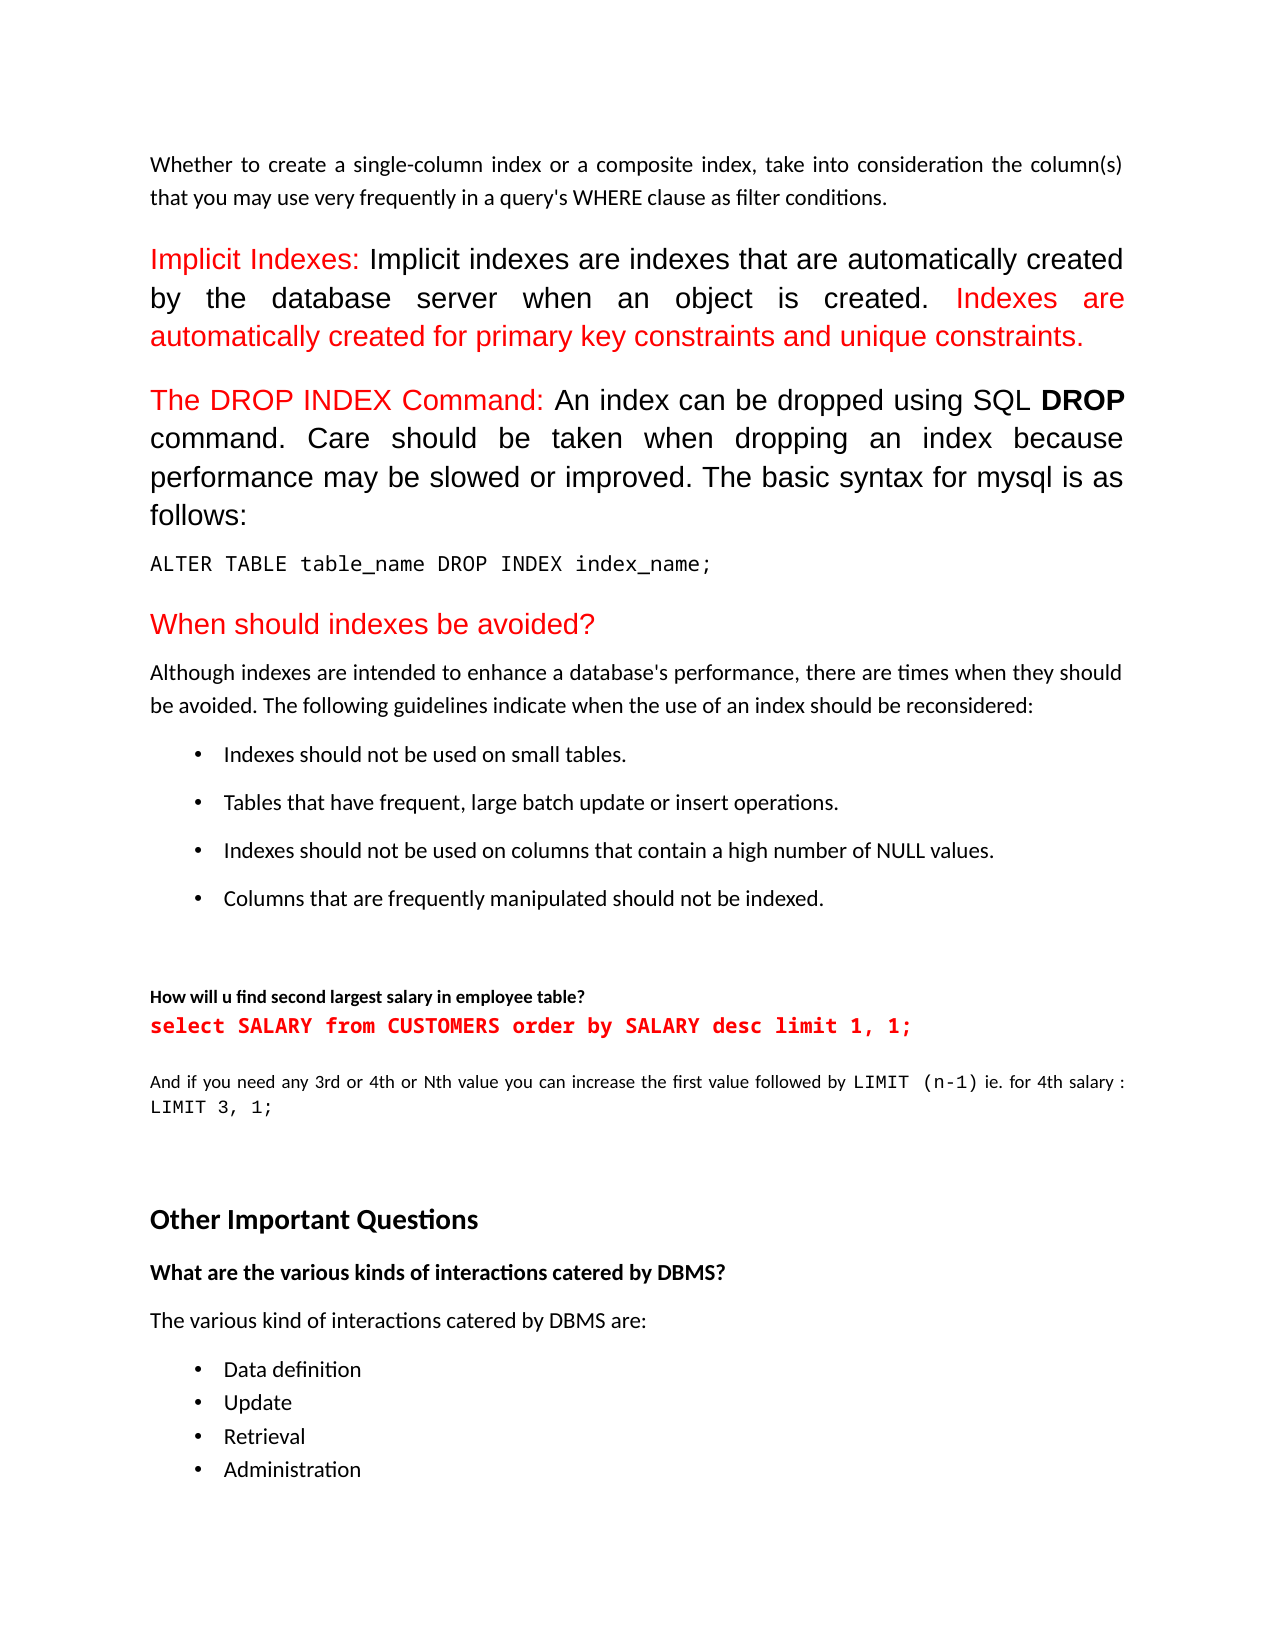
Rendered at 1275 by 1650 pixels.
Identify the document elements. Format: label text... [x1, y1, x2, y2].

text The various kind of interactions catered by DBMS are: [150, 1307, 1125, 1335]
list Indexes should not be used on columns that contain a high number of NULL values. [194, 836, 1125, 864]
text ALTER TABLE table_name DROP INDEX index_name; [150, 549, 1125, 578]
list Administration [194, 1455, 1125, 1483]
subtitle The DROP INDEX Command: An index can be dropped using SQL DROP command. Care should be taken when dropping an index because performance may be slowed or improved. The basic syntax for mysql is as follows: [150, 383, 1125, 532]
list Indexes should not be used on small tables. [194, 740, 1125, 768]
list Data definition [194, 1355, 1125, 1383]
list Columns that are frequently manipulated should not be indexed. [194, 884, 1125, 912]
text What are the various kinds of interactions catered by DBMS? [150, 1258, 1125, 1287]
list Tables that have frequent, large batch update or insert operations. [194, 788, 1125, 816]
list How will u find second largest salary in employee table? [150, 985, 1125, 1008]
list Retrieval [194, 1422, 1125, 1450]
text Although indexes are intended to enhance a database's performance, there are times when they should be avoided. The following guidelines indicate when the use of an index should be reconsidered: [150, 658, 1125, 719]
subtitle Implicit Indexes: Implicit indexes are indexes that are automatically created by the database server when an object is created. Indexes are automatically created for primary key constraints and unique constraints. [150, 242, 1125, 353]
list select SALARY from CUSTOMERS order by SALARY desc limit 1, 1; [150, 1012, 1125, 1040]
list And if you need any 3rd or 4th or Nth value you can increase the first value followed by LIMIT (n-1) ie. for 4th salary : LIMIT 3, 1; [150, 1071, 1125, 1119]
subtitle When should indexes be avoided? [150, 607, 1125, 641]
text Whether to create a single-column index or a composite index, take into consideration the column(s) that you may use very frequently in a query's WHERE clause as filter conditions. [150, 150, 1125, 212]
text Other Important Questions [150, 1201, 1125, 1237]
list Update [194, 1388, 1125, 1416]
